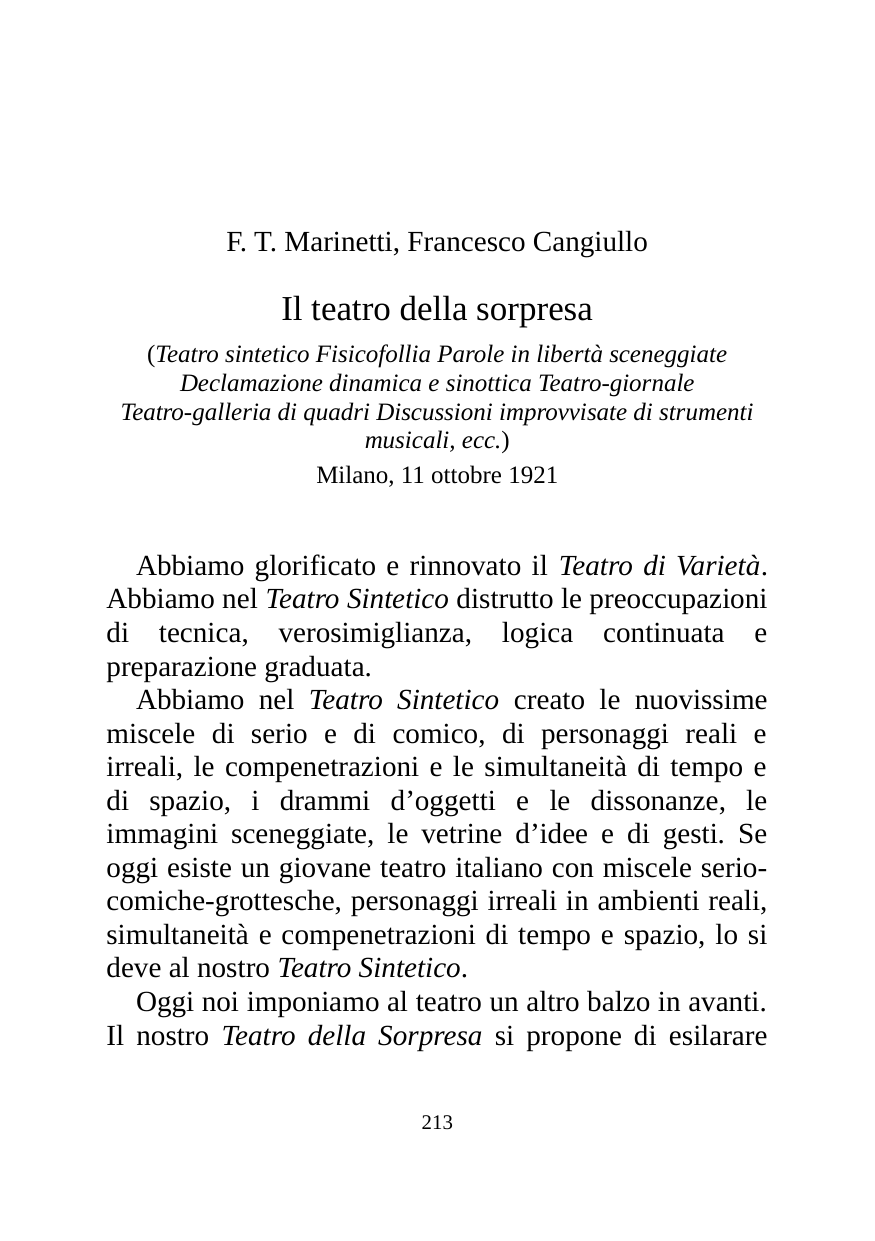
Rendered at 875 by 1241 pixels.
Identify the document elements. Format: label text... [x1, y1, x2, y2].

subtitle Il teatro della sorpresa [106, 287, 768, 328]
text Abbiamo glorificato e rinnovato il Teatro di Varietà. Abbiamo nel Teatro Sintetico distrutto le preoccupazioni di tecnica, verosimiglianza, logica continuata e preparazione graduata. [106, 548, 768, 682]
text (Teatro sintetico Fisicofollia Parole in libertà sceneggiate Declamazione dinamica e sinottica Teatro-giornale Teatro-galleria di quadri Discussioni improvvisate di strumenti musicali, ecc.) [106, 339, 768, 454]
text F. T. Marinetti, Francesco Cangiullo [106, 224, 768, 258]
text Milano, 11 ottobre 1921 [106, 460, 768, 489]
text Abbiamo nel Teatro Sintetico creato le nuovissime miscele di serio e di comico, di personaggi reali e irreali, le compenetrazioni e le simultaneità di tempo e di spazio, i drammi d’oggetti e le dissonanze, le immagini sceneggiate, le vetrine d’idee e di gesti. Se oggi esiste un giovane teatro italiano con miscele serio-comiche-grottesche, personaggi irreali in ambienti reali, simultaneità e compenetrazioni di tempo e spazio, lo si deve al nostro Teatro Sintetico. [106, 682, 768, 984]
text Oggi noi imponiamo al teatro un altro balzo in avanti. Il nostro Teatro della Sorpresa si propone di esilarare [106, 984, 768, 1051]
